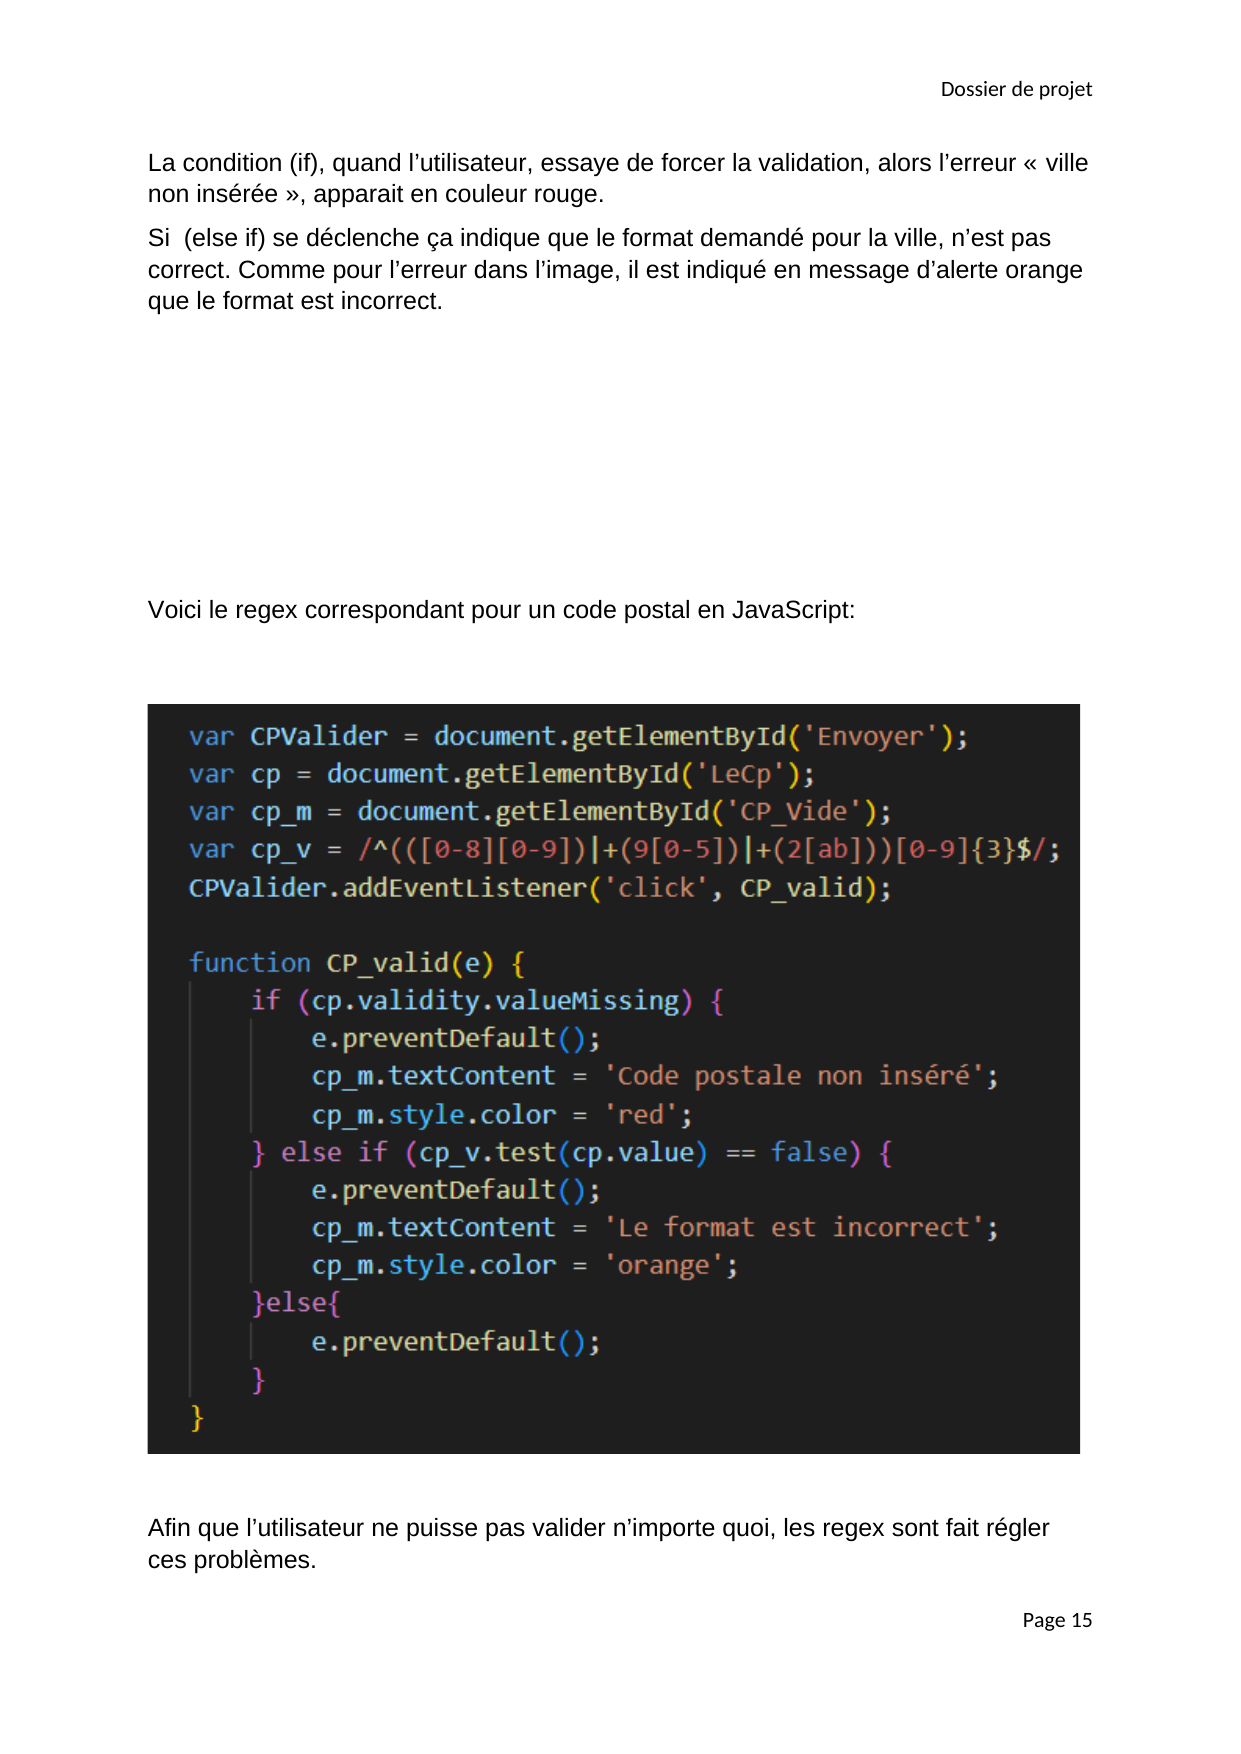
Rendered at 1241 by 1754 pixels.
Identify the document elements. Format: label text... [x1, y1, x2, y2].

text Si (else if) se déclenche ça indique que le format demandé pour la ville, n’est pas correct. Comme pour l’erreur dans l’image, il est indiqué en message d’alerte orange que le format est incorrect. [148, 223, 1093, 315]
text La condition (if), quand l’utilisateur, essaye de forcer la validation, alors l’erreur « ville non insérée », apparait en couleur rouge. [148, 148, 1093, 208]
text Voici le regex correspondant pour un code postal en JavaScript: [148, 595, 1093, 623]
text Afin que l’utilisateur ne puisse pas valider n’importe quoi, les regex sont fait régler ces problèmes. [148, 1513, 1093, 1574]
